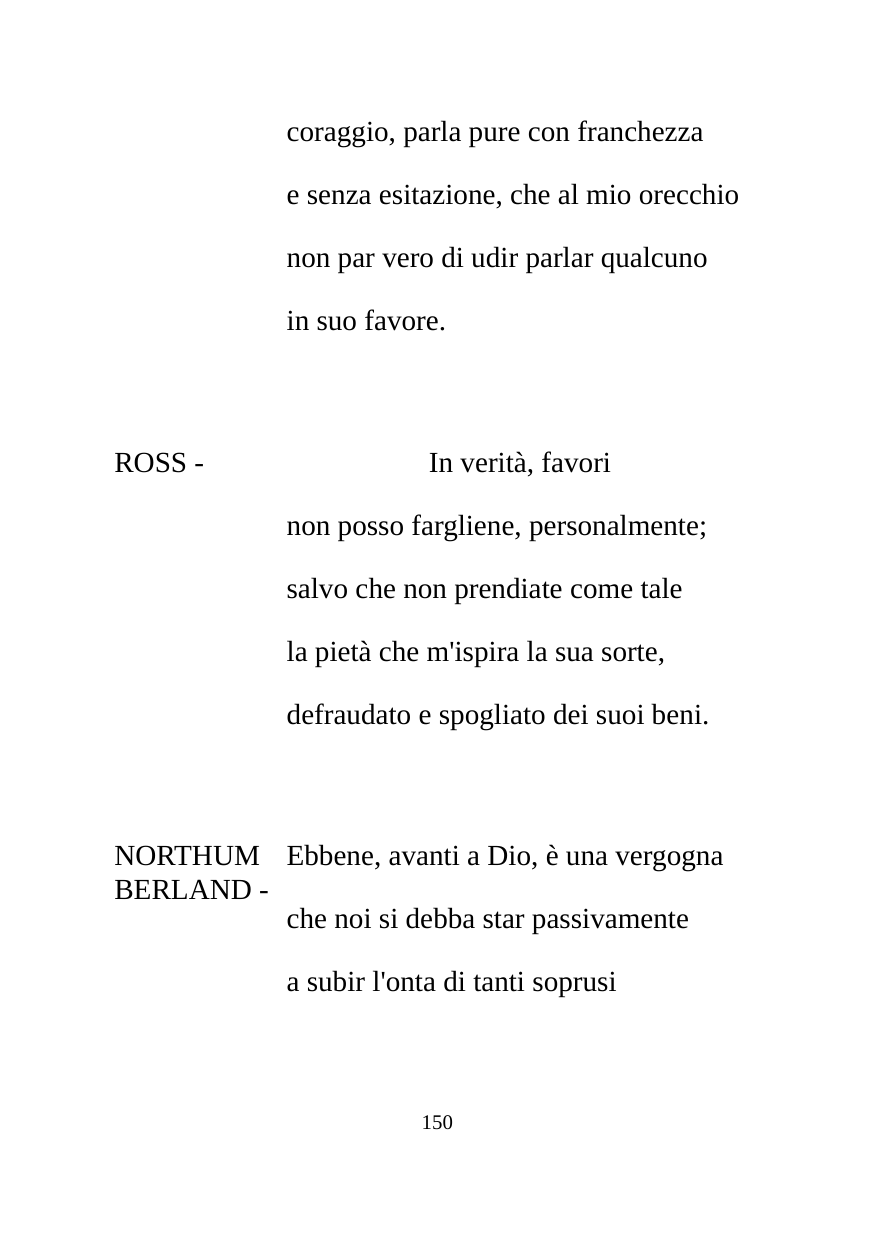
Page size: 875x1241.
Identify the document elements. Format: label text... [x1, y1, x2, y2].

table_cell [106, 106, 279, 437]
table_cell coraggio, parla pure con franchezza e senza esitazione, che al mio orecchio non par vero di udir parlar qualcuno in suo favore. [279, 106, 768, 437]
table_cell NORTHUMBERLAND - [106, 831, 279, 1035]
table_cell ROSS - [106, 437, 279, 831]
table_cell In verità, favori non posso fargliene, personalmente; salvo che non prendiate come tale la pietà che m'ispira la sua sorte, defraudato e spogliato dei suoi beni. [279, 437, 768, 831]
table_cell Ebbene, avanti a Dio, è una vergogna che noi si debba star passivamente a subir l'onta di tanti soprusi [279, 831, 768, 1035]
